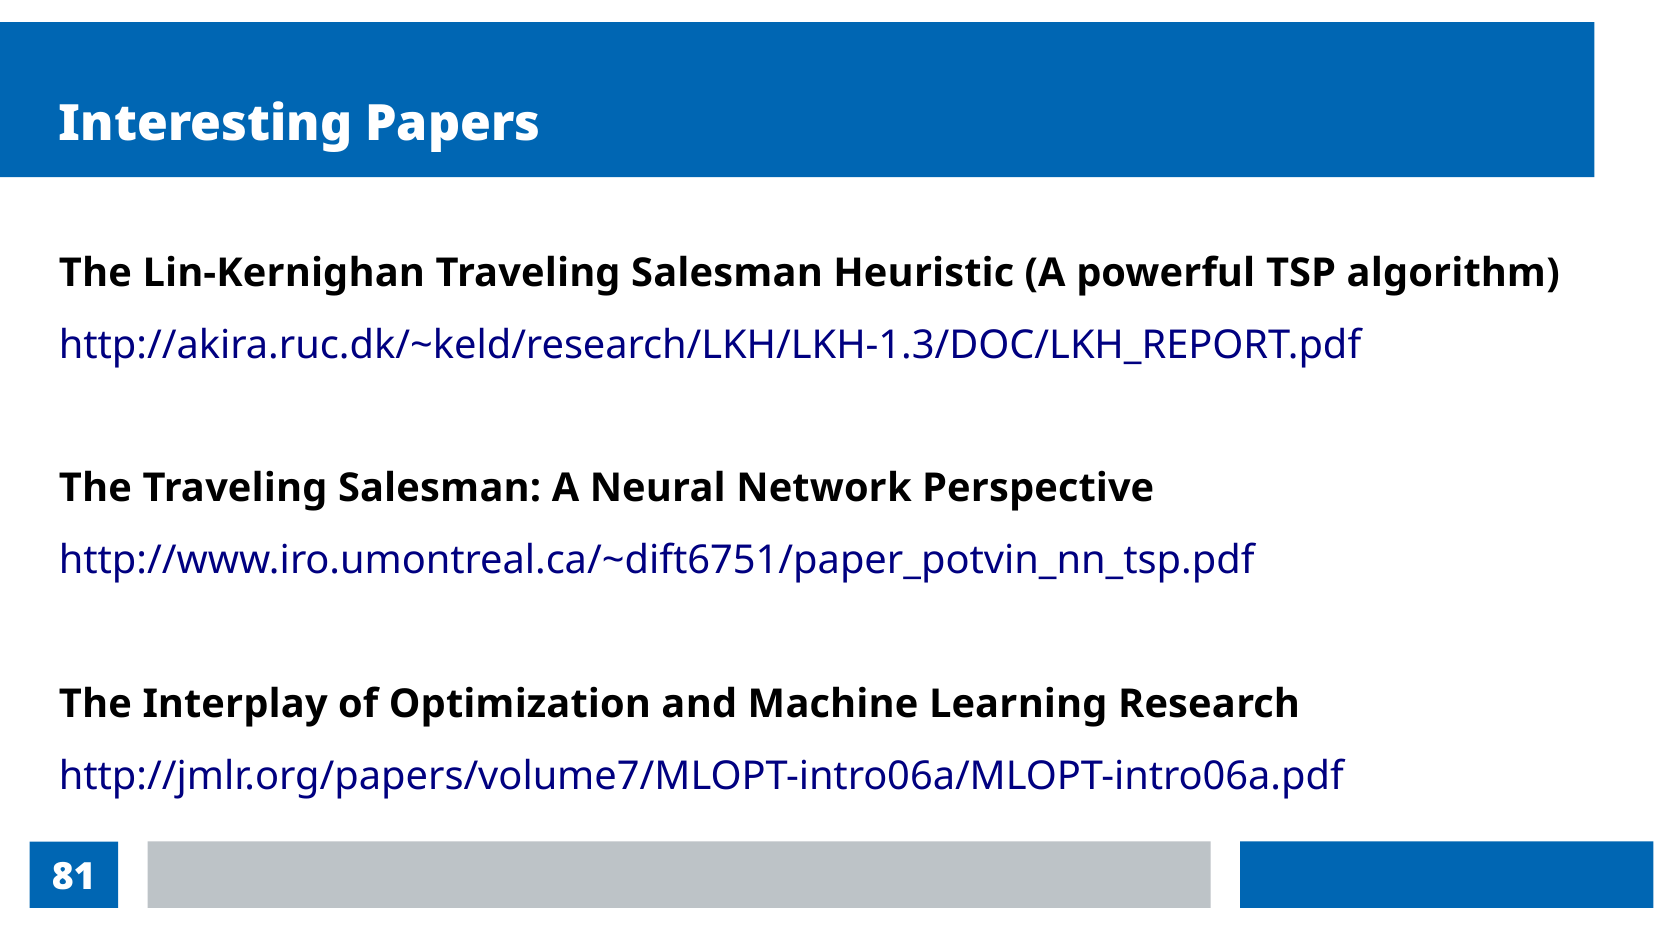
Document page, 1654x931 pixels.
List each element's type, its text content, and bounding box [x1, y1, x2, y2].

title Interesting Papers [59, 44, 1595, 156]
list The Lin-Kernighan Traveling Salesman Heuristic (A powerful TSP algorithm) http://akira.ruc.dk/~keld/research/LKH/LKH-1.3/DOC/LKH_REPORT.pdf The Traveling Salesman: A Neural Network Perspective http://www.iro.umontreal.ca/~dift6751/paper_potvin_nn_tsp.pdf The Interplay of Optimization and Machine Learning Research http://jmlr.org/papers/volume7/MLOPT-intro06a/MLOPT-intro06a.pdf [59, 243, 1565, 820]
